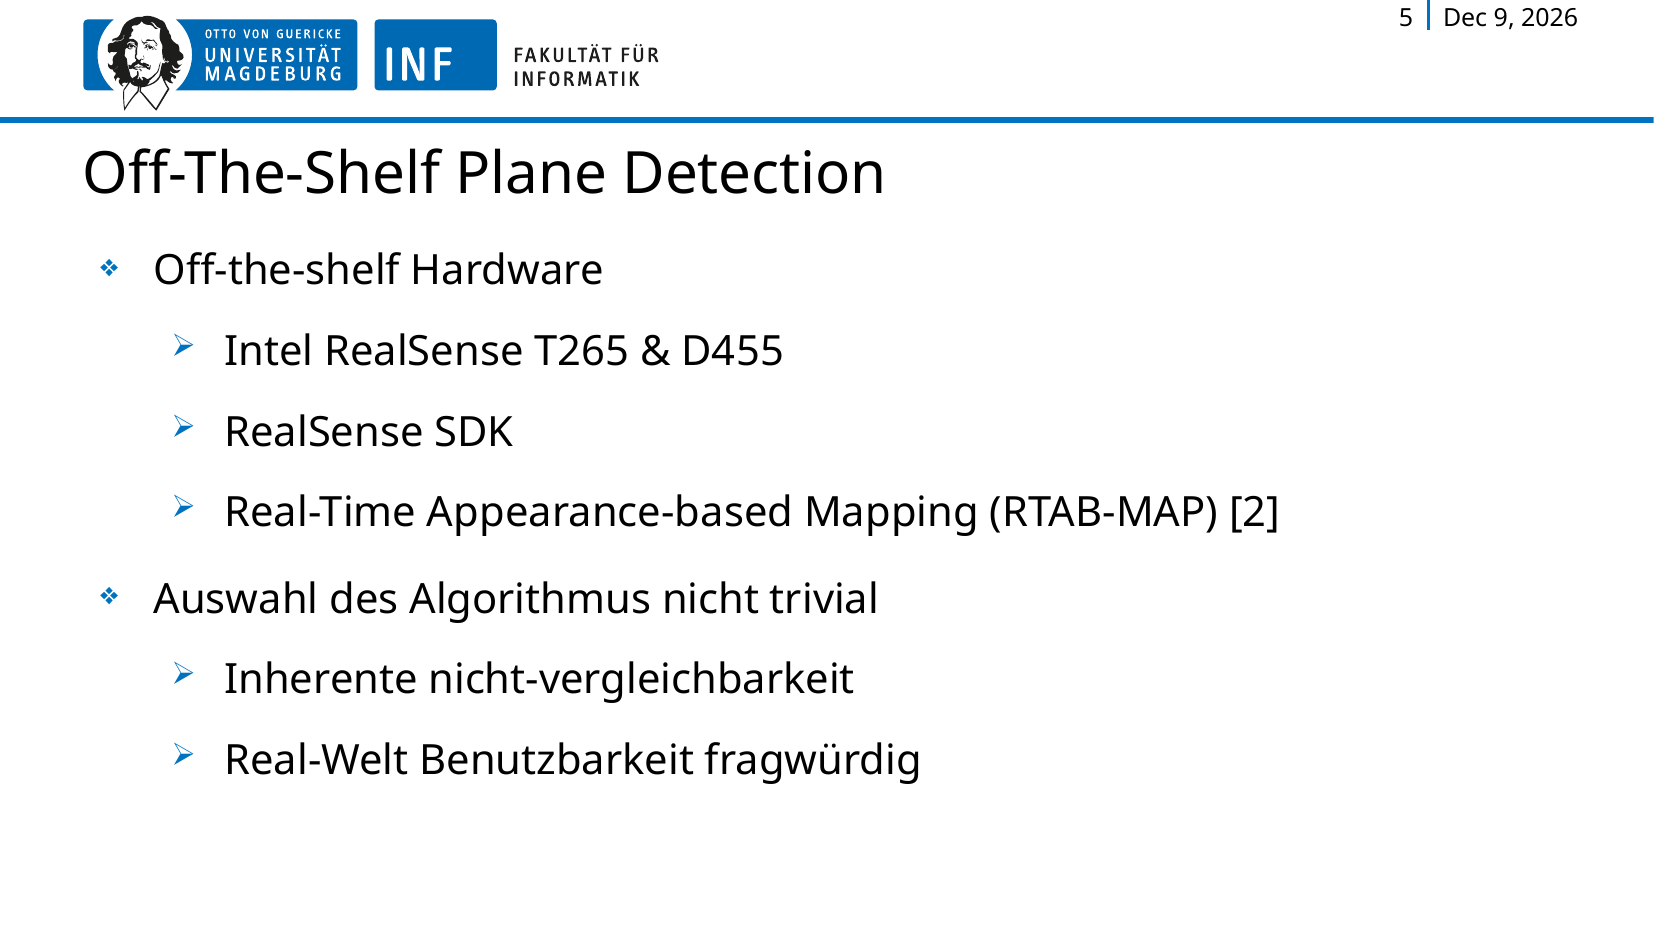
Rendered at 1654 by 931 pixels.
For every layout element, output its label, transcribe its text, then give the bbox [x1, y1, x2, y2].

list Off-the-shelf Hardware Intel RealSense T265 & D455 RealSense SDK Real-Time Appearance-based Mapping (RTAB-MAP) [2] Auswahl des Algorithmus nicht trivial Inherente nicht-vergleichbarkeit Real-Welt Benutzbarkeit fragwürdig [82, 240, 1571, 916]
title Off-The-Shelf Plane Detection [82, 131, 1571, 211]
